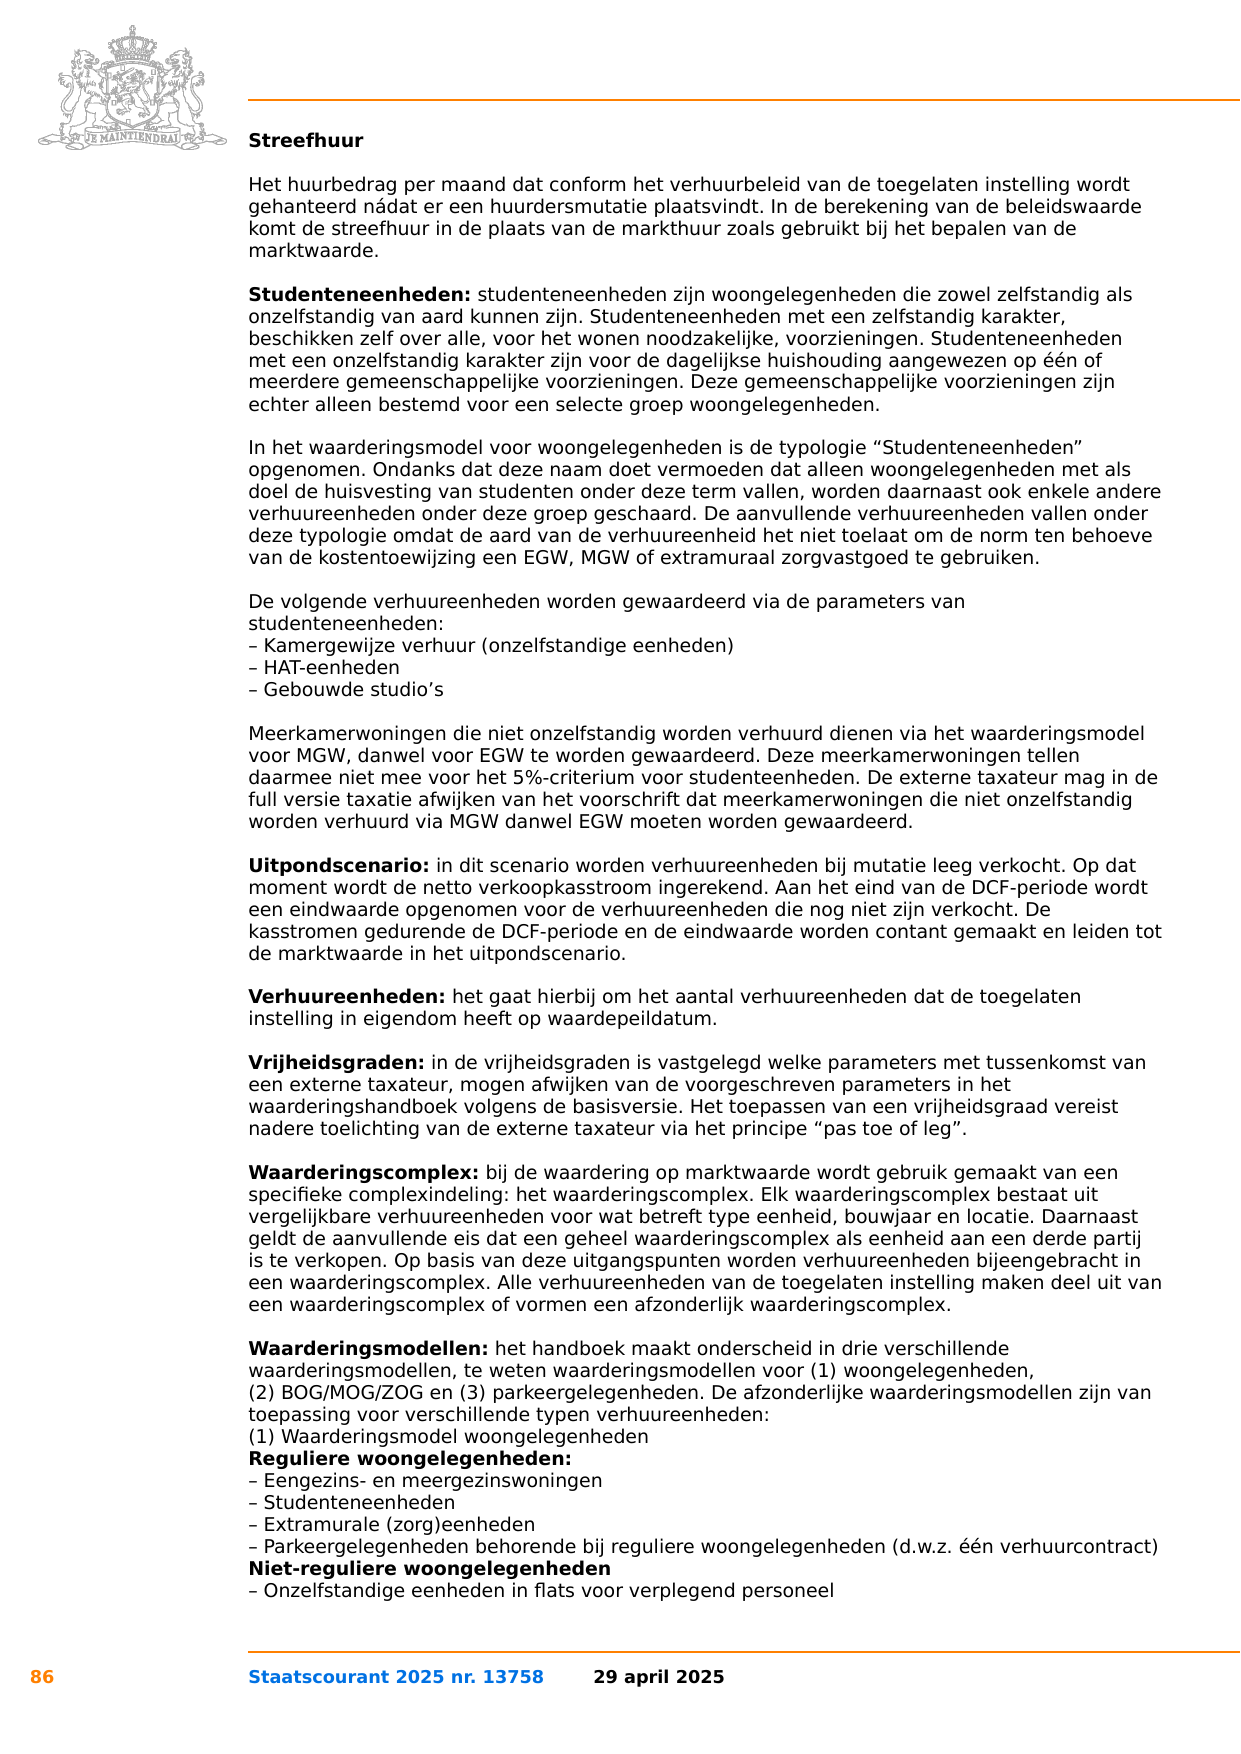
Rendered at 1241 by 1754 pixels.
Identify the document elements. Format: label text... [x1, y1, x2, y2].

text – HAT-eenheden [248, 657, 1163, 679]
text Het huurbedrag per maand dat conform het verhuurbeleid van de toegelaten instelling wordt gehanteerd nádat er een huurdersmutatie plaatsvindt. In de berekening van de beleidswaarde komt de streefhuur in de plaats van de markthuur zoals gebruikt bij het bepalen van de marktwaarde. [248, 174, 1163, 262]
text – Gebouwde studio’s [248, 679, 1163, 701]
text Waarderingscomplex: bij de waardering op marktwaarde wordt gebruik gemaakt van een specifieke complexindeling: het waarderingscomplex. Elk waarderingscomplex bestaat uit vergelijkbare verhuureenheden voor wat betreft type eenheid, bouwjaar en locatie. Daarnaast geldt de aanvullende eis dat een geheel waarderingscomplex als eenheid aan een derde partij is te verkopen. Op basis van deze uitgangspunten worden verhuureenheden bijeengebracht in een waarderingscomplex. Alle verhuureenheden van de toegelaten instelling maken deel uit van een waarderingscomplex of vormen een afzonderlijk waarderingscomplex. [248, 1162, 1163, 1316]
text Verhuureenheden: het gaat hierbij om het aantal verhuureenheden dat de toegelaten instelling in eigendom heeft op waardepeildatum. [248, 986, 1163, 1030]
text Reguliere woongelegenheden: [248, 1448, 1163, 1469]
text Waarderingsmodellen: het handboek maakt onderscheid in drie verschillende waarderingsmodellen, te weten waarderingsmodellen voor (1) woongelegenheden, (2) BOG/MOG/ZOG en (3) parkeergelegenheden. De afzonderlijke waarderingsmodellen zijn van toepassing voor verschillende typen verhuureenheden: [248, 1338, 1163, 1426]
text – Eengezins- en meergezinswoningen [248, 1469, 1163, 1492]
text – Kamergewijze verhuur (onzelfstandige eenheden) [248, 635, 1163, 657]
picture [38, 25, 227, 150]
text – Extramurale (zorg)eenheden [248, 1513, 1163, 1536]
subtitle Streefhuur [248, 130, 1163, 152]
text Meerkamerwoningen die niet onzelfstandig worden verhuurd dienen via het waarderingsmodel voor MGW, danwel voor EGW te worden gewaardeerd. Deze meerkamerwoningen tellen daarmee niet mee voor het 5%-criterium voor studenteenheden. De externe taxateur mag in de full versie taxatie afwijken van het voorschrift dat meerkamerwoningen die niet onzelfstandig worden verhuurd via MGW danwel EGW moeten worden gewaardeerd. [248, 723, 1163, 833]
text In het waarderingsmodel voor woongelegenheden is de typologie “Studenteneenheden” opgenomen. Ondanks dat deze naam doet vermoeden dat alleen woongelegenheden met als doel de huisvesting van studenten onder deze term vallen, worden daarnaast ook enkele andere verhuureenheden onder deze groep geschaard. De aanvullende verhuureenheden vallen onder deze typologie omdat de aard van de verhuureenheid het niet toelaat om de norm ten behoeve van de kostentoewijzing een EGW, MGW of extramuraal zorgvastgoed te gebruiken. [248, 437, 1163, 569]
text Niet-reguliere woongelegenheden [248, 1557, 1163, 1579]
text Studenteneenheden: studenteneenheden zijn woongelegenheden die zowel zelfstandig als onzelfstandig van aard kunnen zijn. Studenteneenheden met een zelfstandig karakter, beschikken zelf over alle, voor het wonen noodzakelijke, voorzieningen. Studenteneenheden met een onzelfstandig karakter zijn voor de dagelijkse huishouding aangewezen op één of meerdere gemeenschappelijke voorzieningen. Deze gemeenschappelijke voorzieningen zijn echter alleen bestemd voor een selecte groep woongelegenheden. [248, 283, 1163, 415]
text – Parkeergelegenheden behorende bij reguliere woongelegenheden (d.w.z. één verhuurcontract) [248, 1536, 1163, 1557]
text De volgende verhuureenheden worden gewaardeerd via de parameters van studenteneenheden: [248, 591, 1163, 635]
text (1) Waarderingsmodel woongelegenheden [248, 1426, 1163, 1448]
text Uitpondscenario: in dit scenario worden verhuureenheden bij mutatie leeg verkocht. Op dat moment wordt de netto verkoopkasstroom ingerekend. Aan het eind van de DCF-periode wordt een eindwaarde opgenomen voor de verhuureenheden die nog niet zijn verkocht. De kasstromen gedurende de DCF-periode en de eindwaarde worden contant gemaakt en leiden tot de marktwaarde in het uitpondscenario. [248, 854, 1163, 964]
text – Studenteneenheden [248, 1492, 1163, 1513]
text – Onzelfstandige eenheden in flats voor verplegend personeel [248, 1579, 1163, 1601]
text Vrijheidsgraden: in de vrijheidsgraden is vastgelegd welke parameters met tussenkomst van een externe taxateur, mogen afwijken van de voorgeschreven parameters in het waarderingshandboek volgens de basisversie. Het toepassen van een vrijheidsgraad vereist nadere toelichting van de externe taxateur via het principe “pas toe of leg”. [248, 1052, 1163, 1140]
